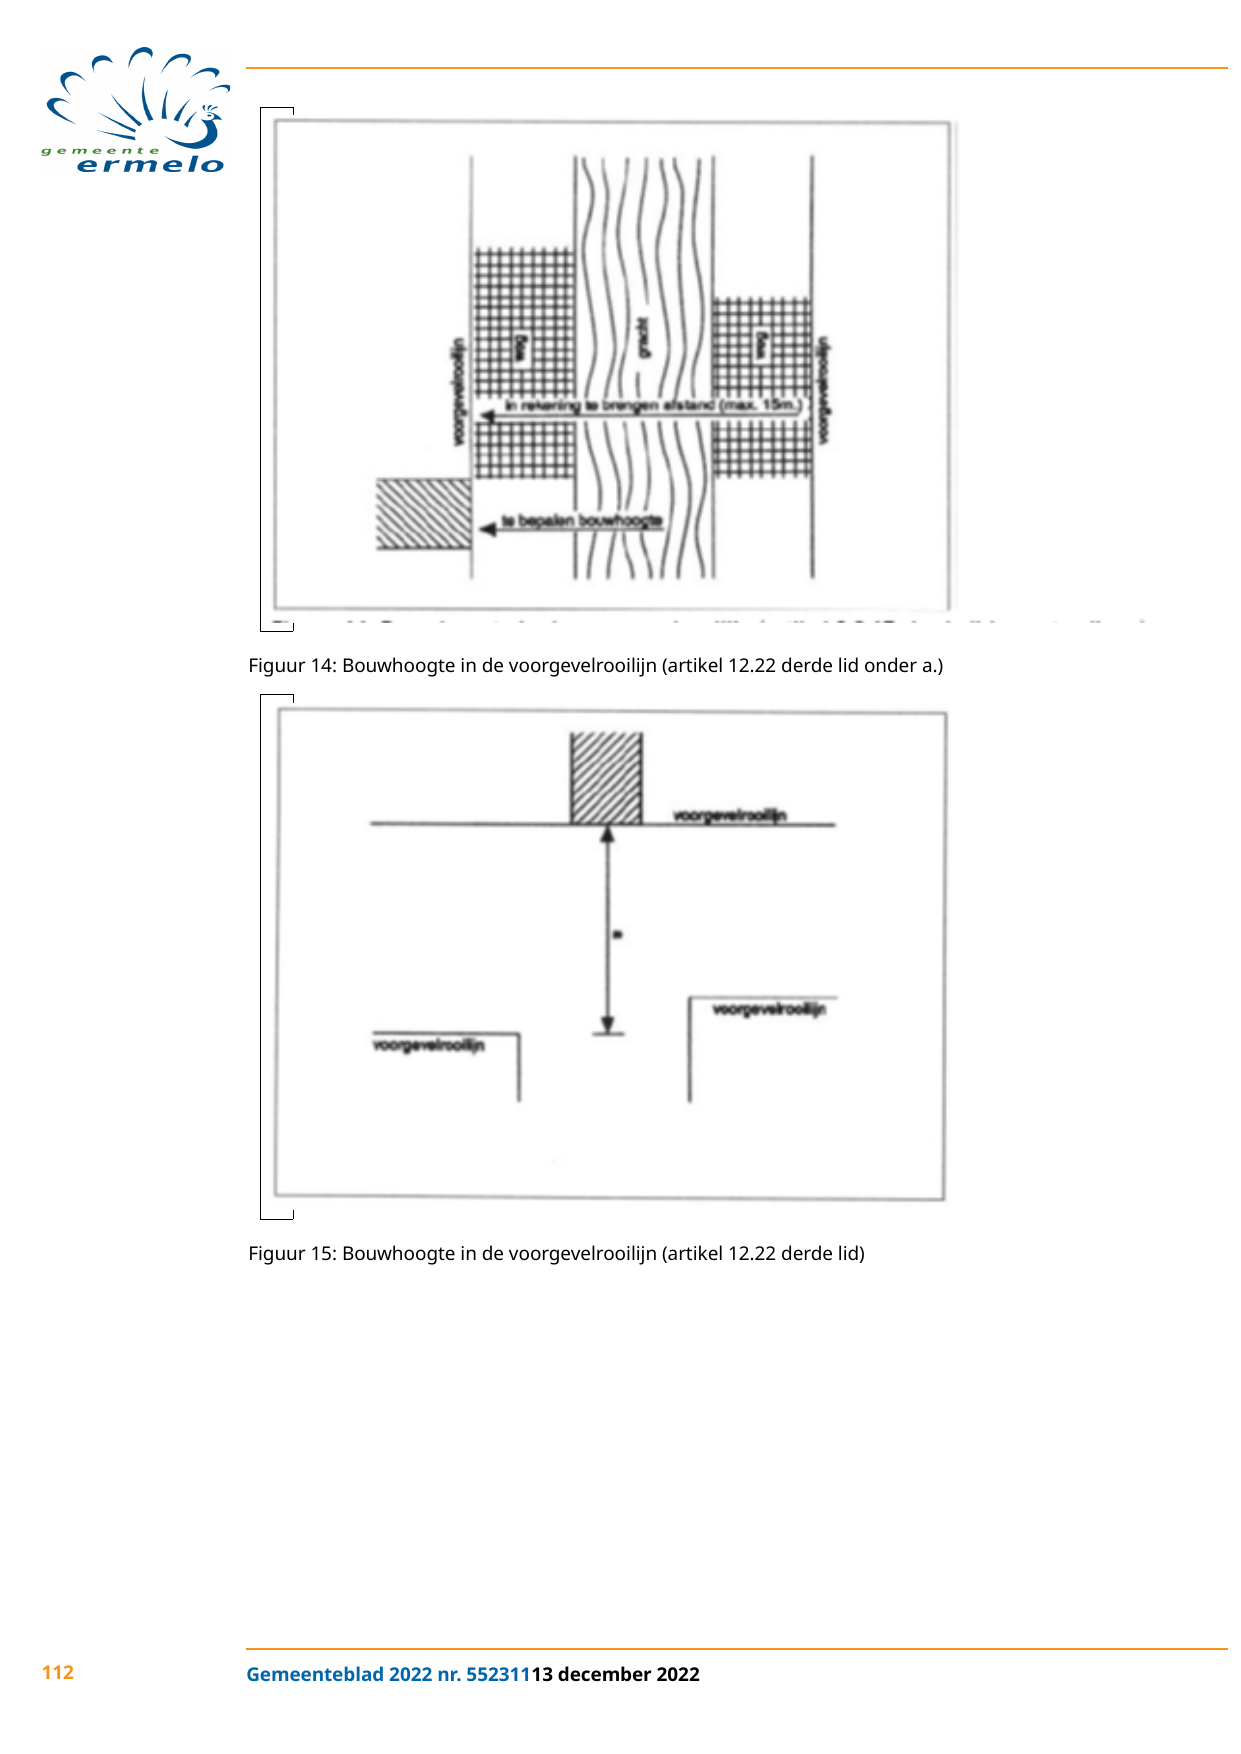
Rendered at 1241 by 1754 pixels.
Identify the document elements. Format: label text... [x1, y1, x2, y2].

picture [268, 115, 1155, 623]
text Figuur 14: Bouwhoogte in de voorgevelrooilijn (artikel 12.22 derde lid onder a.) [248, 653, 1152, 678]
text Figuur 15: Bouwhoogte in de voorgevelrooilijn (artikel 12.22 derde lid) [248, 1240, 1152, 1266]
picture [41, 47, 231, 172]
picture [268, 703, 1155, 1210]
